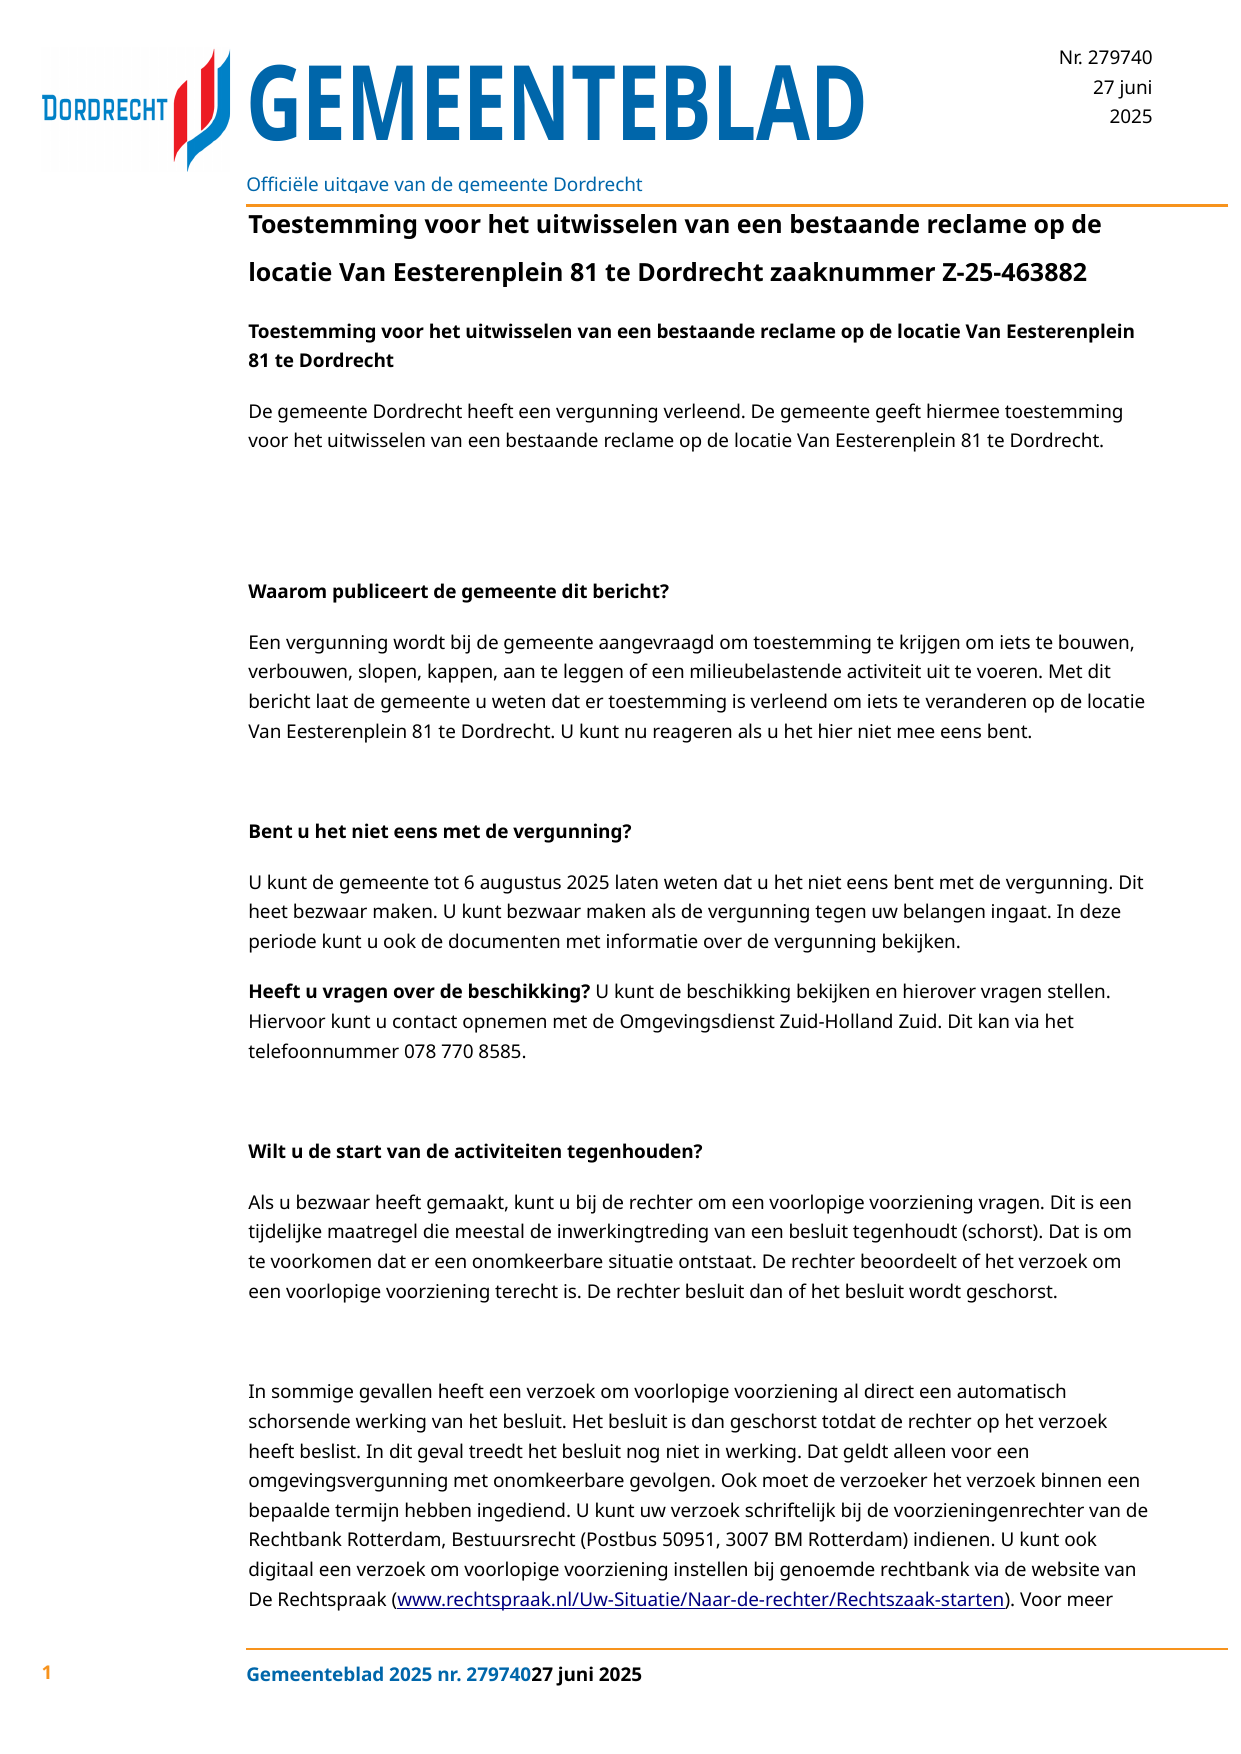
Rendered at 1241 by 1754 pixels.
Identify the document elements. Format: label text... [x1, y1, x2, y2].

text U kunt de gemeente tot 6 augustus 2025 laten weten dat u het niet eens bent met de vergunning. Dit heet bezwaar maken. U kunt bezwaar maken als de vergunning tegen uw belangen ingaat. In deze periode kunt u ook de documenten met informatie over de vergunning bekijken. [248, 869, 1152, 954]
text Waarom publiceert de gemeente dit bericht? [248, 579, 1152, 604]
text Een vergunning wordt bij de gemeente aangevraagd om toestemming te krijgen om iets te bouwen, verbouwen, slopen, kappen, aan te leggen of een milieubelastende activiteit uit te voeren. Met dit bericht laat de gemeente u weten dat er toestemming is verleend om iets te veranderen op de locatie Van Eesterenplein 81 te Dordrecht. U kunt nu reageren als u het hier niet mee eens bent. [248, 629, 1152, 744]
text Bent u het niet eens met de vergunning? [248, 819, 1152, 844]
text Toestemming voor het uitwisselen van een bestaande reclame op de locatie Van Eesterenplein 81 te Dordrecht [248, 318, 1152, 373]
text Heeft u vragen over de beschikking? U kunt de beschikking bekijken en hierover vragen stellen. Hiervoor kunt u contact opnemen met de Omgevingsdienst Zuid-Holland Zuid. Dit kan via het telefoonnummer 078 770 8585. [248, 979, 1152, 1064]
text Als u bezwaar heeft gemaakt, kunt u bij de rechter om een voorlopige voorziening vragen. Dit is een tijdelijke maatregel die meestal de inwerkingtreding van een besluit tegenhoudt (schorst). Dat is om te voorkomen dat er een onomkeerbare situatie ontstaat. De rechter beoordeelt of het verzoek om een voorlopige voorziening terecht is. De rechter besluit dan of het besluit wordt geschorst. [248, 1189, 1152, 1304]
text Wilt u de start van de activiteiten tegenhouden? [248, 1139, 1152, 1164]
text In sommige gevallen heeft een verzoek om voorlopige voorziening al direct een automatisch schorsende werking van het besluit. Het besluit is dan geschorst totdat de rechter op het verzoek heeft beslist. In dit geval treedt het besluit nog niet in werking. Dat geldt alleen voor een omgevingsvergunning met onomkeerbare gevolgen. Ook moet de verzoeker het verzoek binnen een bepaalde termijn hebben ingediend. U kunt uw verzoek schriftelijk bij de voorzieningenrechter van de Rechtbank Rotterdam, Bestuursrecht (Postbus 50951, 3007 BM Rotterdam) indienen. U kunt ook digitaal een verzoek om voorlopige voorziening instellen bij genoemde rechtbank via de website van De Rechtspraak (www.rechtspraak.nl/Uw-Situatie/Naar-de-rechter/Rechtszaak-starten). Voor meer [248, 1379, 1152, 1612]
text De gemeente Dordrecht heeft een vergunning verleend. De gemeente geeft hiermee toestemming voor het uitwisselen van een bestaande reclame op de locatie Van Eesterenplein 81 te Dordrecht. [248, 398, 1152, 453]
picture [41, 47, 231, 172]
text Toestemming voor het uitwisselen van een bestaande reclame op de locatie Van Eesterenplein 81 te Dordrecht zaaknummer Z-25-463882 [248, 207, 1152, 288]
